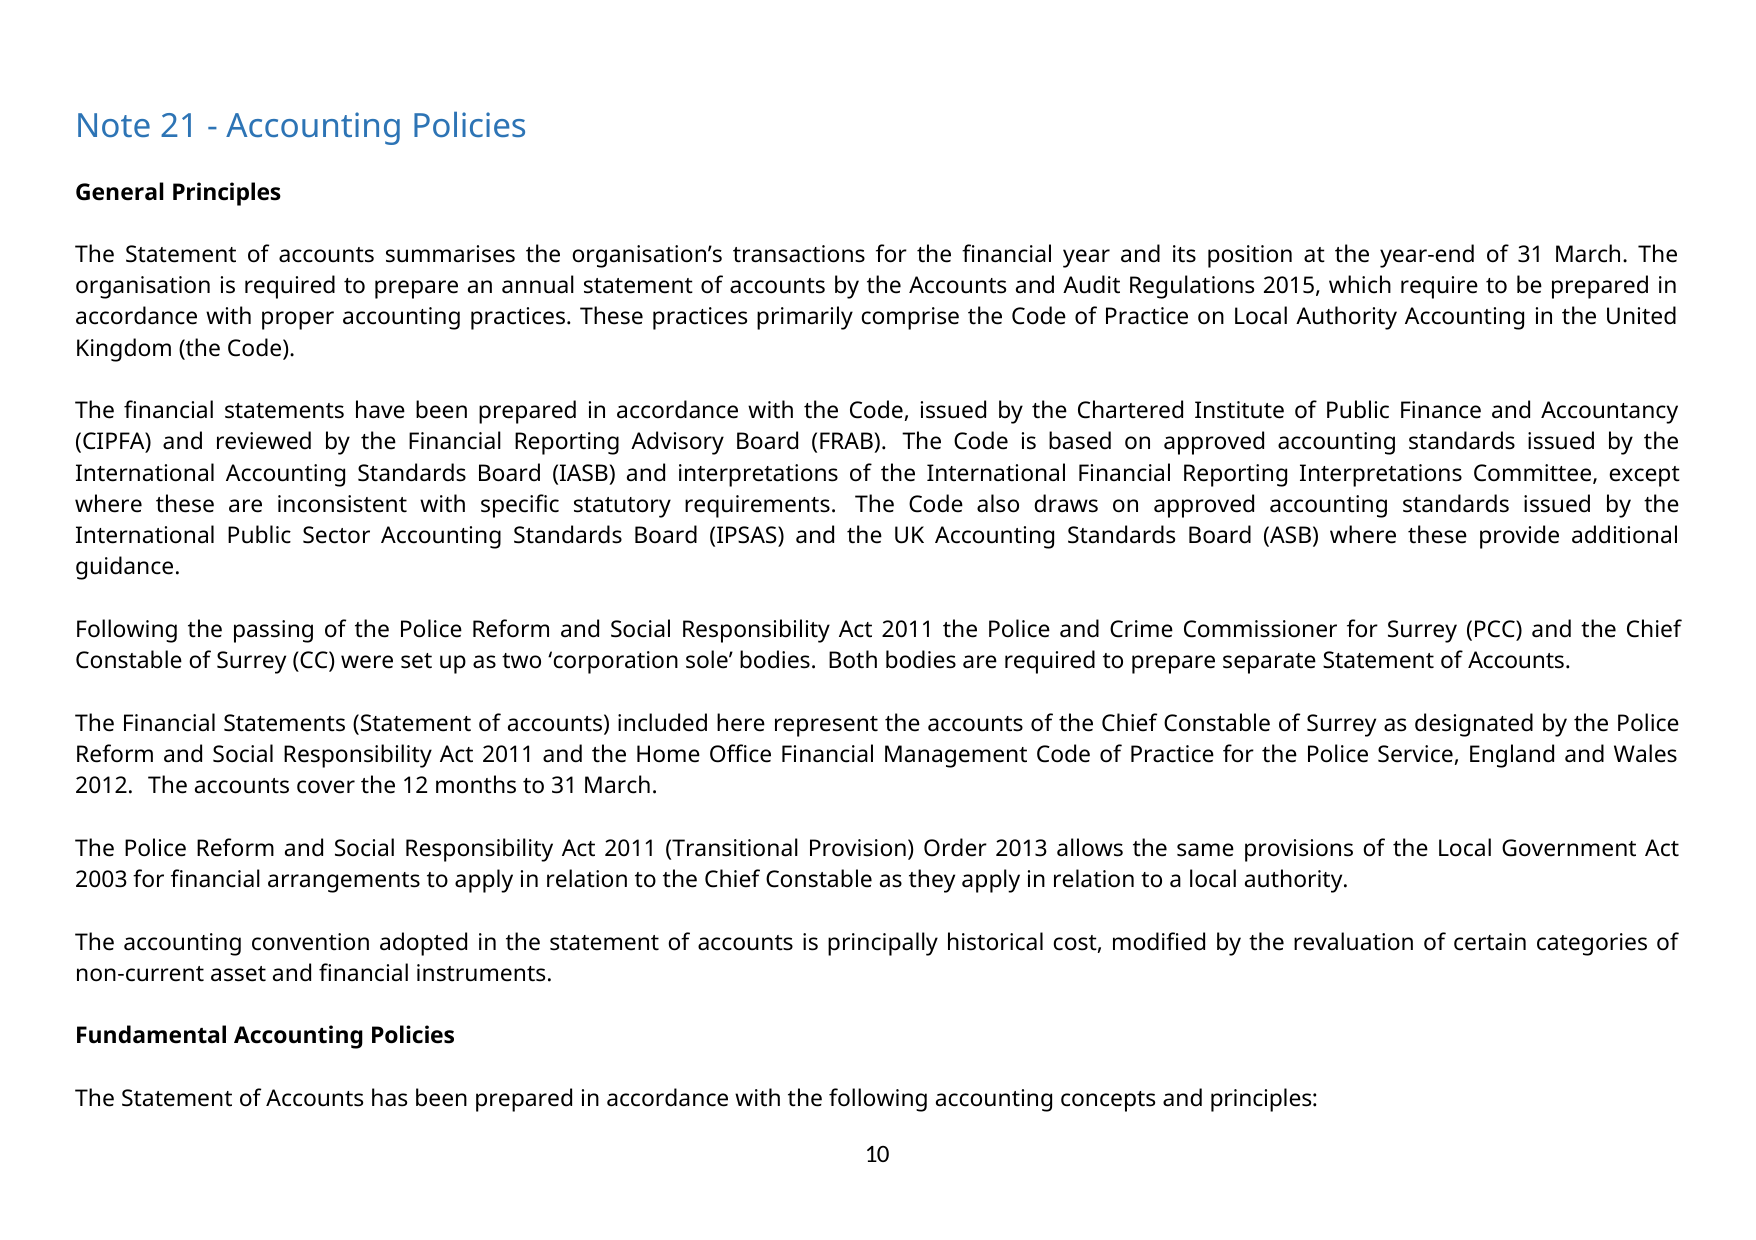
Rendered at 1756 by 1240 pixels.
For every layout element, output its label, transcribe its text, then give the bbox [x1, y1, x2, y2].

text The Statement of Accounts has been prepared in accordance with the following accounting concepts and principles: [75, 1082, 1695, 1113]
subtitle General Principles [75, 176, 1695, 207]
text The Police Reform and Social Responsibility Act 2011 (Transitional Provision) Order 2013 allows the same provisions of the Local Government Act 2003 for financial arrangements to apply in relation to the Chief Constable as they apply in relation to a local authority. [75, 832, 1681, 894]
subtitle Note 21 - Accounting Policies [75, 102, 1695, 148]
subtitle Fundamental Accounting Policies [75, 1019, 1695, 1050]
text Following the passing of the Police Reform and Social Responsibility Act 2011 the Police and Crime Commissioner for Surrey (PCC) and the Chief Constable of Surrey (CC) were set up as two ‘corporation sole’ bodies. Both bodies are required to prepare separate Statement of Accounts. [75, 613, 1681, 675]
text The financial statements have been prepared in accordance with the Code, issued by the Chartered Institute of Public Finance and Accountancy (CIPFA) and reviewed by the Financial Reporting Advisory Board (FRAB). The Code is based on approved accounting standards issued by the International Accounting Standards Board (IASB) and interpretations of the International Financial Reporting Interpretations Committee, except where these are inconsistent with specific statutory requirements. The Code also draws on approved accounting standards issued by the International Public Sector Accounting Standards Board (IPSAS) and the UK Accounting Standards Board (ASB) where these provide additional guidance. [75, 394, 1681, 582]
text The Financial Statements (Statement of accounts) included here represent the accounts of the Chief Constable of Surrey as designated by the Police Reform and Social Responsibility Act 2011 and the Home Office Financial Management Code of Practice for the Police Service, England and Wales 2012. The accounts cover the 12 months to 31 March. [75, 707, 1681, 801]
text The Statement of accounts summarises the organisation’s transactions for the financial year and its position at the year-end of 31 March. The organisation is required to prepare an annual statement of accounts by the Accounts and Audit Regulations 2015, which require to be prepared in accordance with proper accounting practices. These practices primarily comprise the Code of Practice on Local Authority Accounting in the United Kingdom (the Code). [75, 238, 1681, 363]
text The accounting convention adopted in the statement of accounts is principally historical cost, modified by the revaluation of certain categories of non-current asset and financial instruments. [75, 926, 1681, 988]
